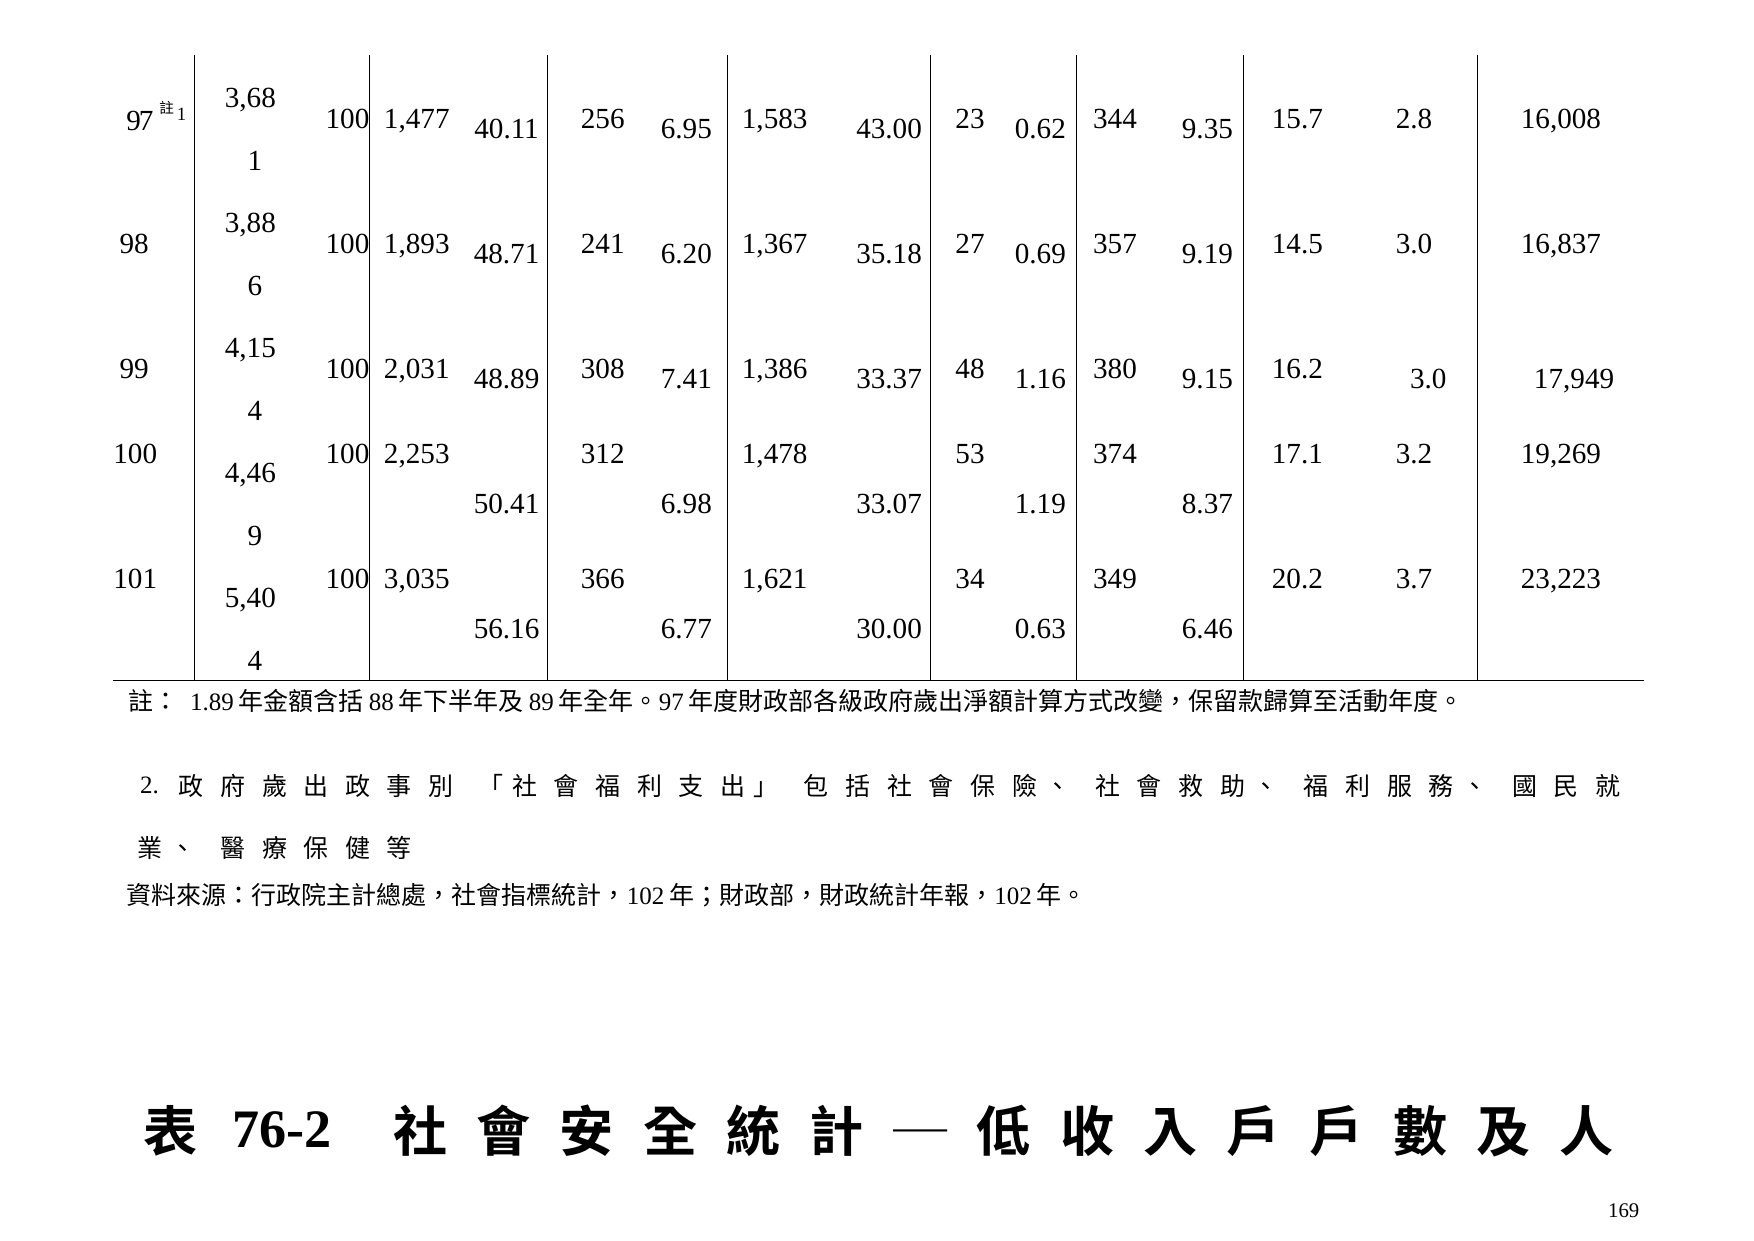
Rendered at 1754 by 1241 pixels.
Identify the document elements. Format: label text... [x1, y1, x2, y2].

table_cell 1,478 [728, 430, 807, 555]
table_cell 0.69 [984, 180, 1076, 305]
table_cell 6.46 [1136, 555, 1243, 680]
text 2.政府歲出政事別「社會福利支出」包括社會保險、社會救助、福利服務、國民就業、醫療保健等 [128, 743, 1628, 868]
text 表76-2 社會安全統計─低收入戶戶數及人 [128, 1055, 1628, 1180]
table_cell 53 [931, 430, 984, 555]
table_cell 380 [1077, 305, 1136, 430]
table_cell 2.8 [1350, 55, 1477, 180]
table_cell 8.37 [1136, 430, 1243, 555]
table_cell 14.5 [1244, 180, 1350, 305]
table_cell 3.0 [1350, 180, 1477, 305]
table_cell 48 [931, 305, 984, 430]
table_cell 256 [548, 55, 624, 180]
table_cell 56.16 [449, 555, 547, 680]
table_cell 97註1 [113, 55, 194, 180]
table_cell 3,886 [195, 180, 276, 305]
table_cell 100 [113, 430, 194, 555]
table_cell 99 [113, 305, 194, 430]
table_cell 9.15 [1136, 305, 1243, 430]
table_cell 50.41 [449, 430, 547, 555]
table_cell 6.77 [624, 555, 727, 680]
table_cell 16.2 [1244, 305, 1350, 430]
table_cell 0.62 [984, 55, 1076, 180]
table_cell 1,583 [728, 55, 807, 180]
table_cell 16,837 [1478, 180, 1644, 305]
table_cell 3,035 [370, 555, 449, 680]
table_cell 101 [113, 555, 194, 680]
table_cell 9.19 [1136, 180, 1243, 305]
table_cell 1,367 [728, 180, 807, 305]
table_cell 3.2 [1350, 430, 1477, 555]
table_cell 16,008 [1478, 55, 1644, 180]
table_cell 100 [276, 180, 369, 305]
table_cell 100 [276, 430, 369, 555]
table_cell 5,404 [195, 555, 276, 680]
table_cell 1,477 [370, 55, 449, 180]
table_cell 0.63 [984, 555, 1076, 680]
table_cell 344 [1077, 55, 1136, 180]
table_cell 43.00 [807, 55, 930, 180]
table_cell 1.16 [984, 305, 1076, 430]
table_cell 100 [276, 305, 369, 430]
table_cell 48.71 [449, 180, 547, 305]
table_cell 9.35 [1136, 55, 1243, 180]
table_cell 15.7 [1244, 55, 1350, 180]
table_cell 3,681 [195, 55, 276, 180]
table_cell 33.07 [807, 430, 930, 555]
table_cell 100 [276, 555, 369, 680]
table_cell 3.7 [1350, 555, 1477, 680]
table_cell 30.00 [807, 555, 930, 680]
table_cell 2,031 [370, 305, 449, 430]
table_cell 19,269 [1478, 430, 1644, 555]
table_cell 349 [1077, 555, 1136, 680]
table_cell 17.1 [1244, 430, 1350, 555]
table_cell 33.37 [807, 305, 930, 430]
table_cell 23,223 [1478, 555, 1644, 680]
table_cell 1,386 [728, 305, 807, 430]
table_cell 1,893 [370, 180, 449, 305]
table_cell 357 [1077, 180, 1136, 305]
text 資料來源：行政院主計總處，社會指標統計，102年；財政部，財政統計年報，102年。 [127, 875, 1426, 911]
table_cell 34 [931, 555, 984, 680]
table_cell 100 [276, 55, 369, 180]
table_cell 1,621 [728, 555, 807, 680]
text 註： 1.89年金額含括88年下半年及89年全年。97年度財政部各級政府歲出淨額計算方式改變，保留款歸算至活動年度。 [128, 681, 1628, 718]
table_cell 366 [548, 555, 624, 680]
table_cell 35.18 [807, 180, 930, 305]
table_cell 6.20 [624, 180, 727, 305]
table_cell 312 [548, 430, 624, 555]
table_cell 241 [548, 180, 624, 305]
table_cell 3.0 [1350, 305, 1477, 430]
table_cell 4,469 [195, 430, 276, 555]
table_cell 17,949 [1478, 305, 1644, 430]
table_cell 1.19 [984, 430, 1076, 555]
table_cell 4,154 [195, 305, 276, 430]
table_cell 27 [931, 180, 984, 305]
table_cell 308 [548, 305, 624, 430]
table_cell 2,253 [370, 430, 449, 555]
table_cell 7.41 [624, 305, 727, 430]
table_cell 6.95 [624, 55, 727, 180]
table_cell 23 [931, 55, 984, 180]
table_cell 40.11 [449, 55, 547, 180]
table_cell 374 [1077, 430, 1136, 555]
table_cell 48.89 [449, 305, 547, 430]
table_cell 98 [113, 180, 194, 305]
table_cell 20.2 [1244, 555, 1350, 680]
table_cell 6.98 [624, 430, 727, 555]
